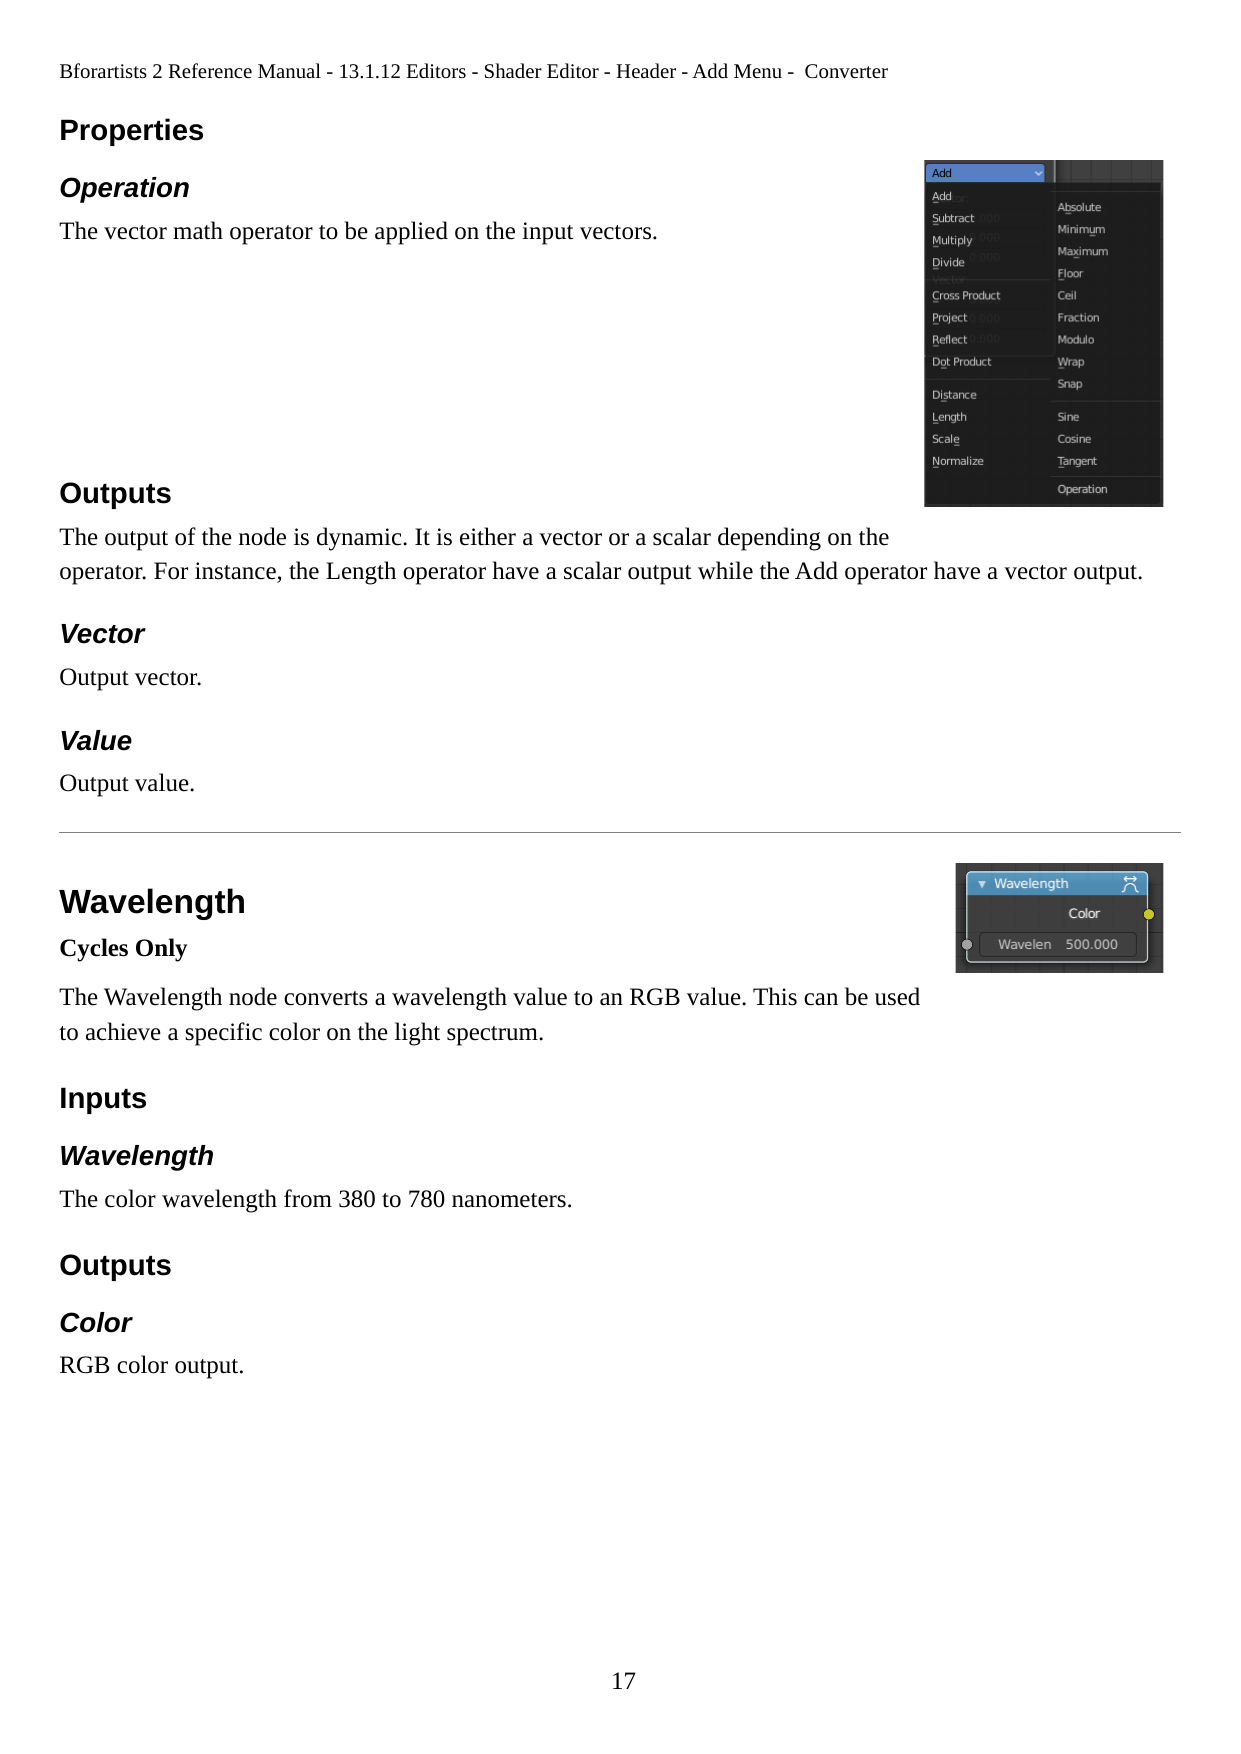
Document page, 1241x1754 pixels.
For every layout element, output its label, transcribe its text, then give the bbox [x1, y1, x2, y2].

text Output value. [59, 768, 1181, 797]
text Cycles Only [59, 933, 955, 962]
subtitle Inputs [59, 1081, 1181, 1114]
subtitle Operation [59, 171, 924, 203]
subtitle Properties [59, 113, 1181, 146]
picture [924, 160, 1164, 507]
subtitle [1164, 171, 1181, 203]
subtitle Vector [59, 618, 1181, 650]
text The color wavelength from 380 to 780 nanometers. [59, 1184, 1181, 1212]
subtitle Outputs [59, 476, 1181, 509]
text The vector math operator to be applied on the input vectors. [59, 216, 924, 244]
subtitle Color [59, 1306, 1181, 1338]
picture [955, 863, 1164, 973]
subtitle Outputs [59, 1247, 1181, 1281]
text RGB color output. [59, 1351, 1181, 1379]
subtitle Value [59, 724, 1181, 756]
text Output vector. [59, 662, 1181, 691]
subtitle Wavelength [59, 882, 955, 921]
text The Wavelength node converts a wavelength value to an RGB value. This can be used to achieve a specific color on the light spectrum. [59, 982, 1181, 1046]
subtitle Wavelength [59, 1139, 1181, 1171]
subtitle [1164, 882, 1181, 921]
text [1164, 933, 1181, 962]
text The output of the node is dynamic. It is either a vector or a scalar depending on the operator. For instance, the Length operator have a scalar output while the Add operator have a vector output. [59, 522, 1181, 585]
